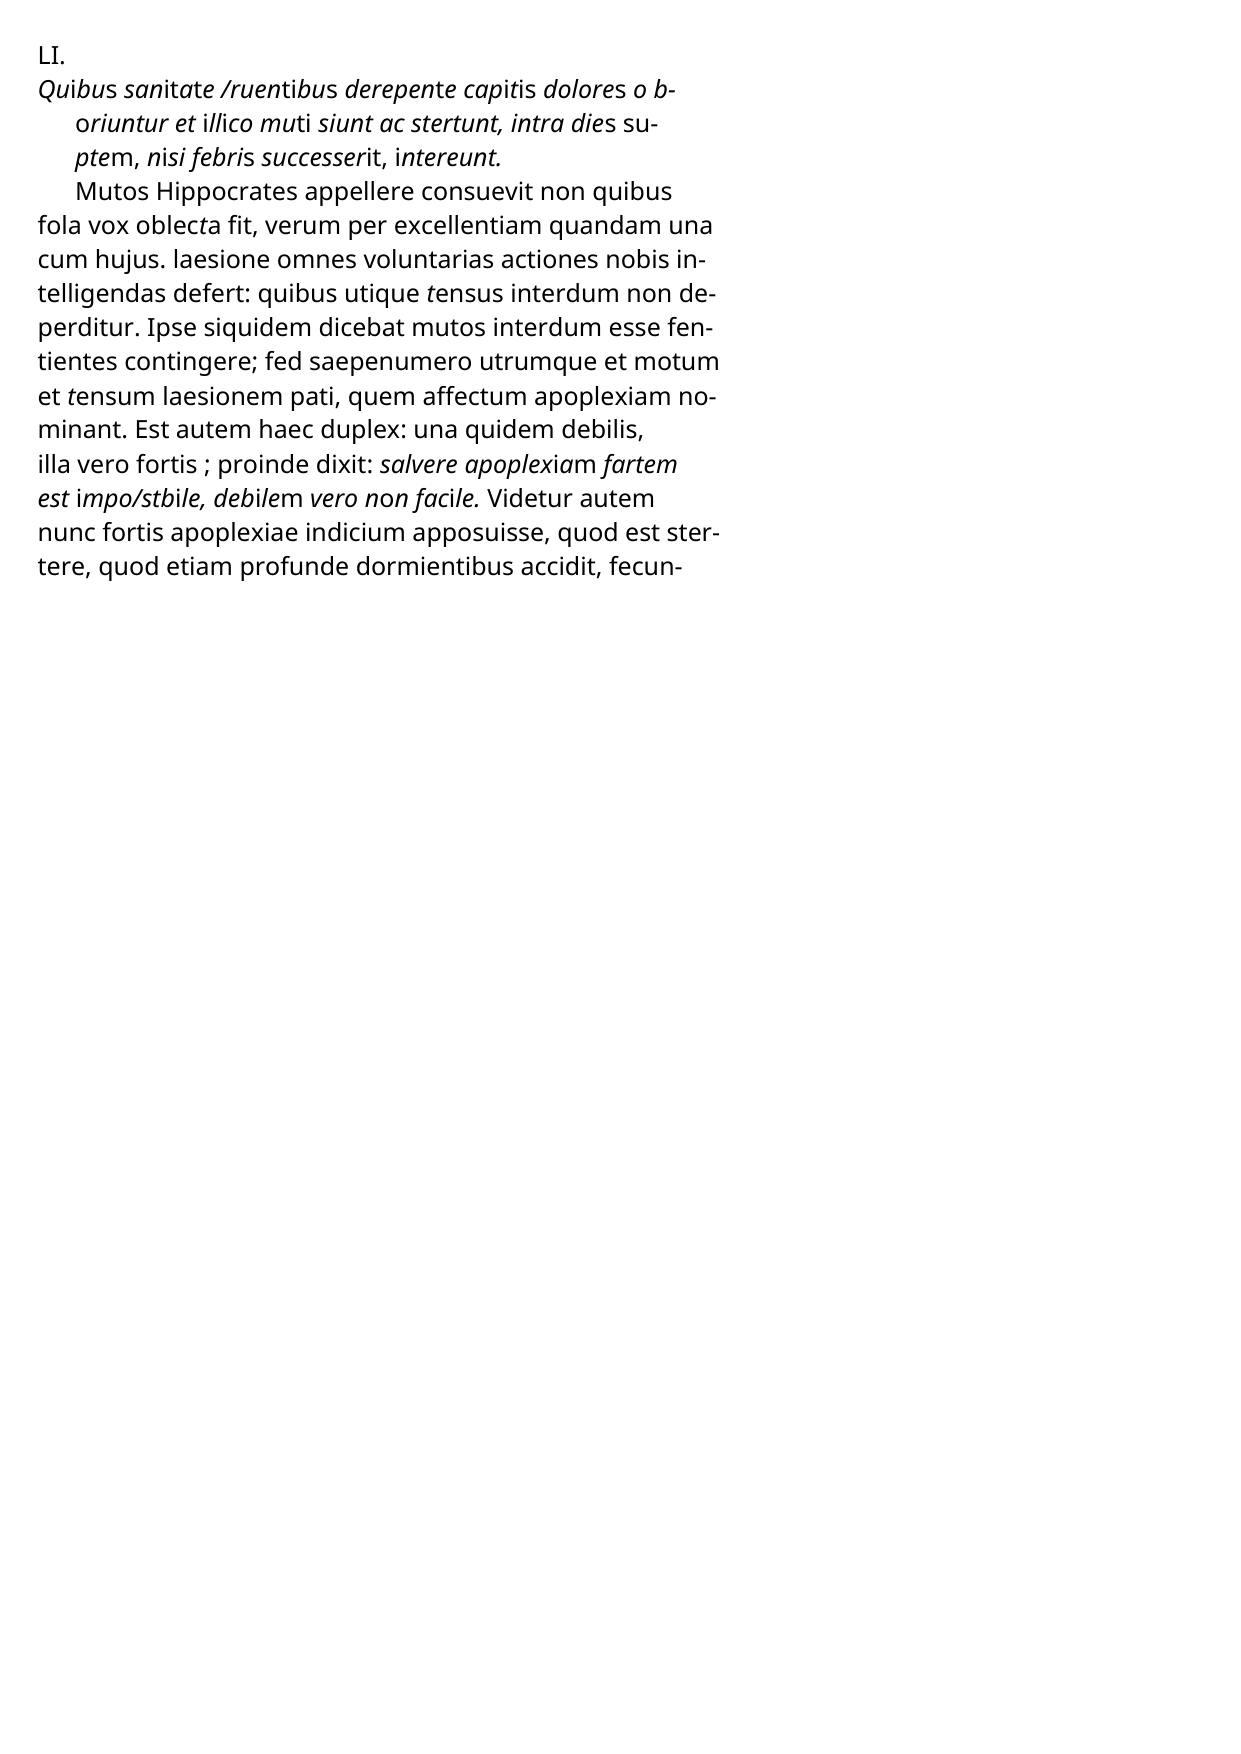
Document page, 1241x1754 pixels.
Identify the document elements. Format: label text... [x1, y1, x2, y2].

text Mutos Hippocrates appellere consuevit non quibus fola vox oblecta fit, verum per excellentiam quandam una cum hujus. laesione omnes voluntarias actiones nobis in- telligendas defert: quibus utique tensus interdum non de- perditur. Ipse siquidem dicebat mutos interdum esse fen- tientes contingere; fed saepenumero utrumque et motum et tensum laesionem pati, quem affectum apoplexiam no- minant. Est autem haec duplex: una quidem debilis, illa vero fortis ; proinde dixit: salvere apoplexiam fartem est impo/stbile, debilem vero non facile. Videtur autem nunc fortis apoplexiae indicium apposuisse, quod est ster- tere, quod etiam profunde dormientibus accidit, fecun- [37, 174, 1203, 582]
text Quibus sanitate /ruentibus derepente capitis dolores o b- oriuntur et illico muti siunt ac stertunt, intra dies su- ptem, nisi febris successerit, intereunt. [37, 72, 1203, 174]
text LI. [37, 37, 1203, 72]
